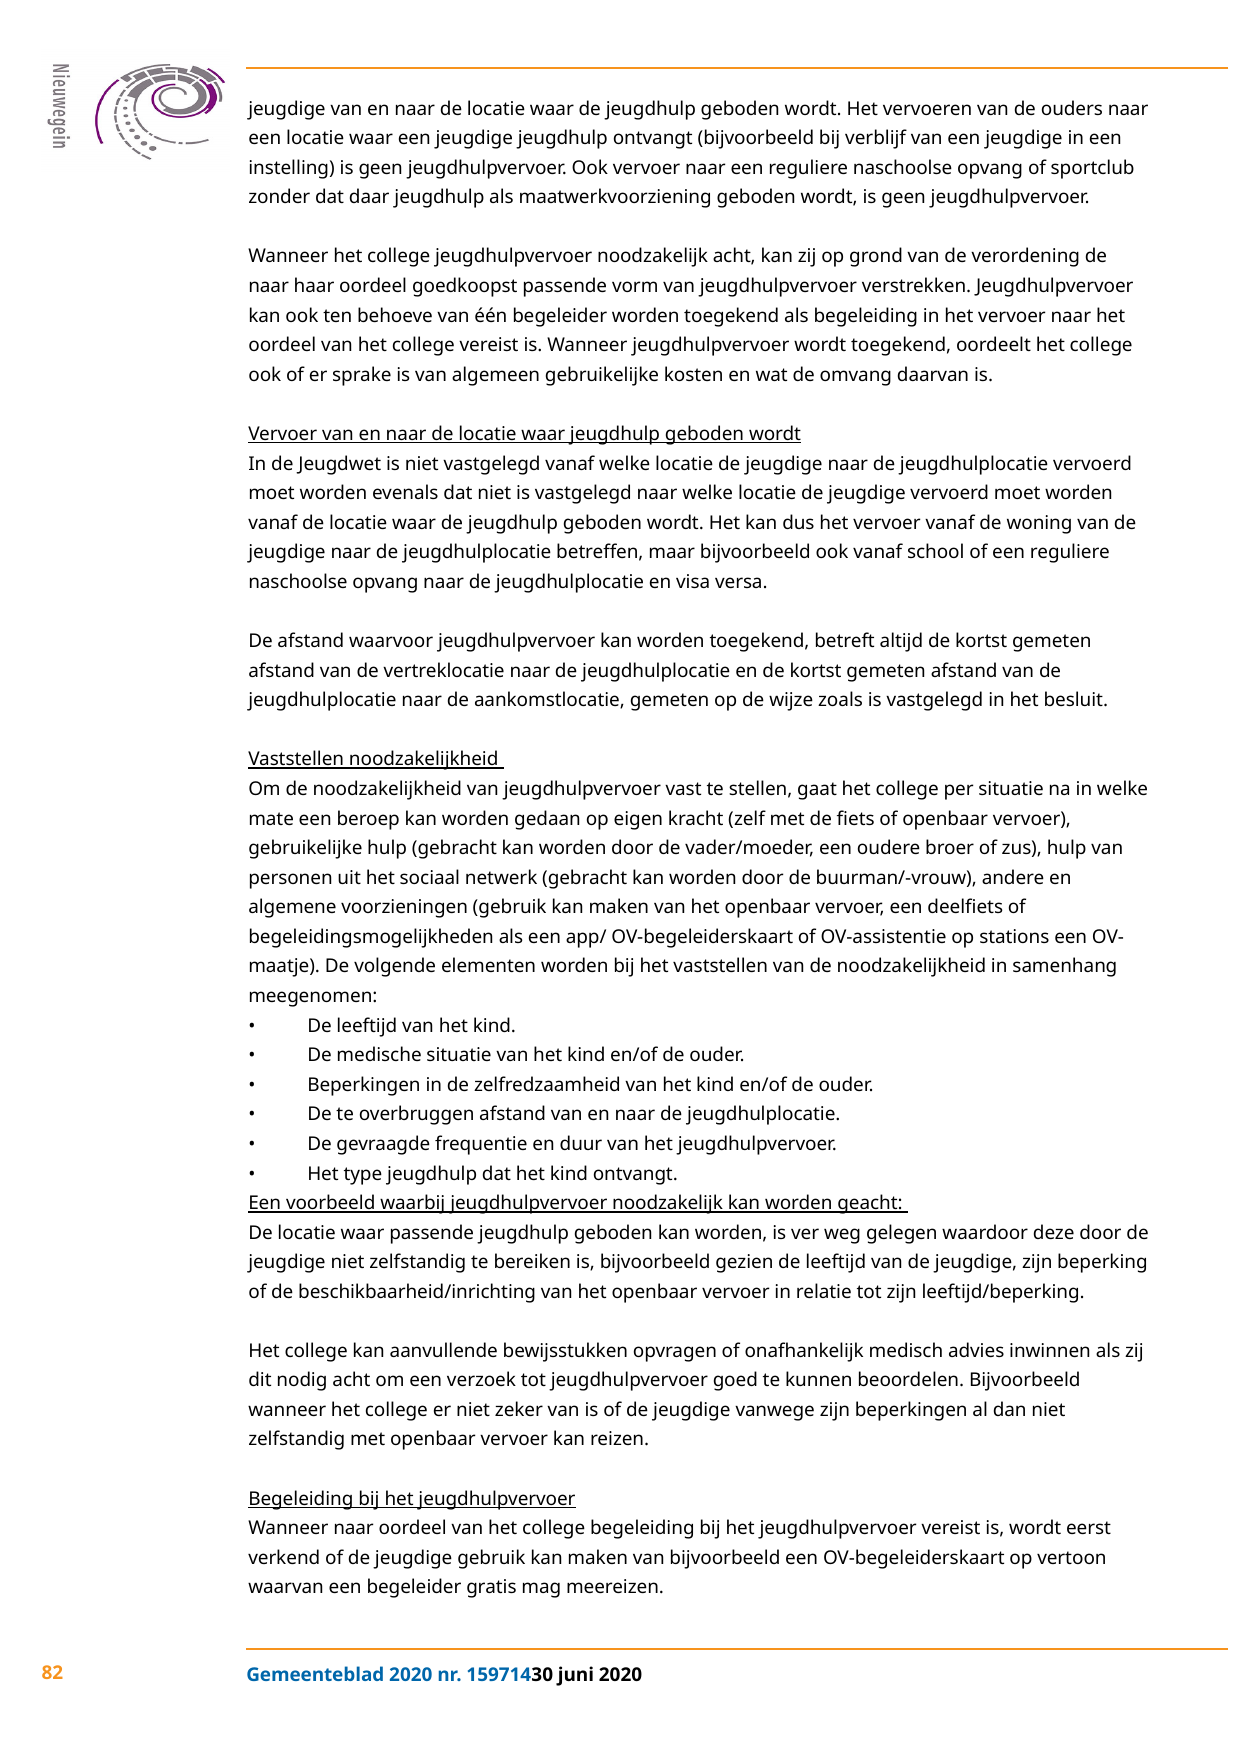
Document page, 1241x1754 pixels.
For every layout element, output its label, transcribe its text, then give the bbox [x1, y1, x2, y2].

text Het college kan aanvullende bewijsstukken opvragen of onafhankelijk medisch advies inwinnen als zij dit nodig acht om een verzoek tot jeugdhulpvervoer goed te kunnen beoordelen. Bijvoorbeeld wanneer het college er niet zeker van is of de jeugdige vanwege zijn beperkingen al dan niet zelfstandig met openbaar vervoer kan reizen. [248, 1337, 1152, 1451]
list Beperkingen in de zelfredzaamheid van het kind en/of de ouder. [248, 1071, 1152, 1097]
text Vervoer van en naar de locatie waar jeugdhulp geboden wordt [248, 420, 1152, 446]
text Wanneer naar oordeel van het college begeleiding bij het jeugdhulpvervoer vereist is, wordt eerst verkend of de jeugdige gebruik kan maken van bijvoorbeeld een OV-begeleiderskaart op vertoon waarvan een begeleider gratis mag meereizen. [248, 1514, 1152, 1599]
list De gevraagde frequentie en duur van het jeugdhulpvervoer. [248, 1130, 1152, 1156]
picture [41, 47, 231, 172]
text jeugdige van en naar de locatie waar de jeugdhulp geboden wordt. Het vervoeren van de ouders naar een locatie waar een jeugdige jeugdhulp ontvangt (bijvoorbeeld bij verblijf van een jeugdige in een instelling) is geen jeugdhulpvervoer. Ook vervoer naar een reguliere naschoolse opvang of sportclub zonder dat daar jeugdhulp als maatwerkvoorziening geboden wordt, is geen jeugdhulpvervoer. [248, 95, 1152, 209]
text Begeleiding bij het jeugdhulpvervoer [248, 1485, 1152, 1510]
text De afstand waarvoor jeugdhulpvervoer kan worden toegekend, betreft altijd de kortst gemeten afstand van de vertreklocatie naar de jeugdhulplocatie en de kortst gemeten afstand van de jeugdhulplocatie naar de aankomstlocatie, gemeten op de wijze zoals is vastgelegd in het besluit. [248, 627, 1152, 712]
list Het type jeugdhulp dat het kind ontvangt. [248, 1160, 1152, 1186]
text Vaststellen noodzakelijkheid [248, 746, 1152, 771]
text Wanneer het college jeugdhulpvervoer noodzakelijk acht, kan zij op grond van de verordening de naar haar oordeel goedkoopst passende vorm van jeugdhulpvervoer verstrekken. Jeugdhulpvervoer kan ook ten behoeve van één begeleider worden toegekend als begeleiding in het vervoer naar het oordeel van het college vereist is. Wanneer jeugdhulpvervoer wordt toegekend, oordeelt het college ook of er sprake is van algemeen gebruikelijke kosten en wat de omvang daarvan is. [248, 243, 1152, 387]
table_header Een voorbeeld waarbij jeugdhulpvervoer noodzakelijk kan worden geacht: De locatie waar passende jeugdhulp geboden kan worden, is ver weg gelegen waardoor deze door de jeugdige niet zelfstandig te bereiken is, bijvoorbeeld gezien de leeftijd van de jeugdige, zijn beperking of de beschikbaarheid/inrichting van het openbaar vervoer in relatie tot zijn leeftijd/beperking. [248, 1190, 1152, 1304]
text Om de noodzakelijkheid van jeugdhulpvervoer vast te stellen, gaat het college per situatie na in welke mate een beroep kan worden gedaan op eigen kracht (zelf met de fiets of openbaar vervoer), gebruikelijke hulp (gebracht kan worden door de vader/moeder, een oudere broer of zus), hulp van personen uit het sociaal netwerk (gebracht kan worden door de buurman/-vrouw), andere en algemene voorzieningen (gebruik kan maken van het openbaar vervoer, een deelfiets of begeleidingsmogelijkheden als een app/ OV-begeleiderskaart of OV-assistentie op stations een OV-maatje). De volgende elementen worden bij het vaststellen van de noodzakelijkheid in samenhang meegenomen: [248, 775, 1152, 1008]
text In de Jeugdwet is niet vastgelegd vanaf welke locatie de jeugdige naar de jeugdhulplocatie vervoerd moet worden evenals dat niet is vastgelegd naar welke locatie de jeugdige vervoerd moet worden vanaf de locatie waar de jeugdhulp geboden wordt. Het kan dus het vervoer vanaf de woning van de jeugdige naar de jeugdhulplocatie betreffen, maar bijvoorbeeld ook vanaf school of een reguliere naschoolse opvang naar de jeugdhulplocatie en visa versa. [248, 450, 1152, 594]
list De medische situatie van het kind en/of de ouder. [248, 1041, 1152, 1067]
list De te overbruggen afstand van en naar de jeugdhulplocatie. [248, 1101, 1152, 1126]
list De leeftijd van het kind. [248, 1012, 1152, 1038]
